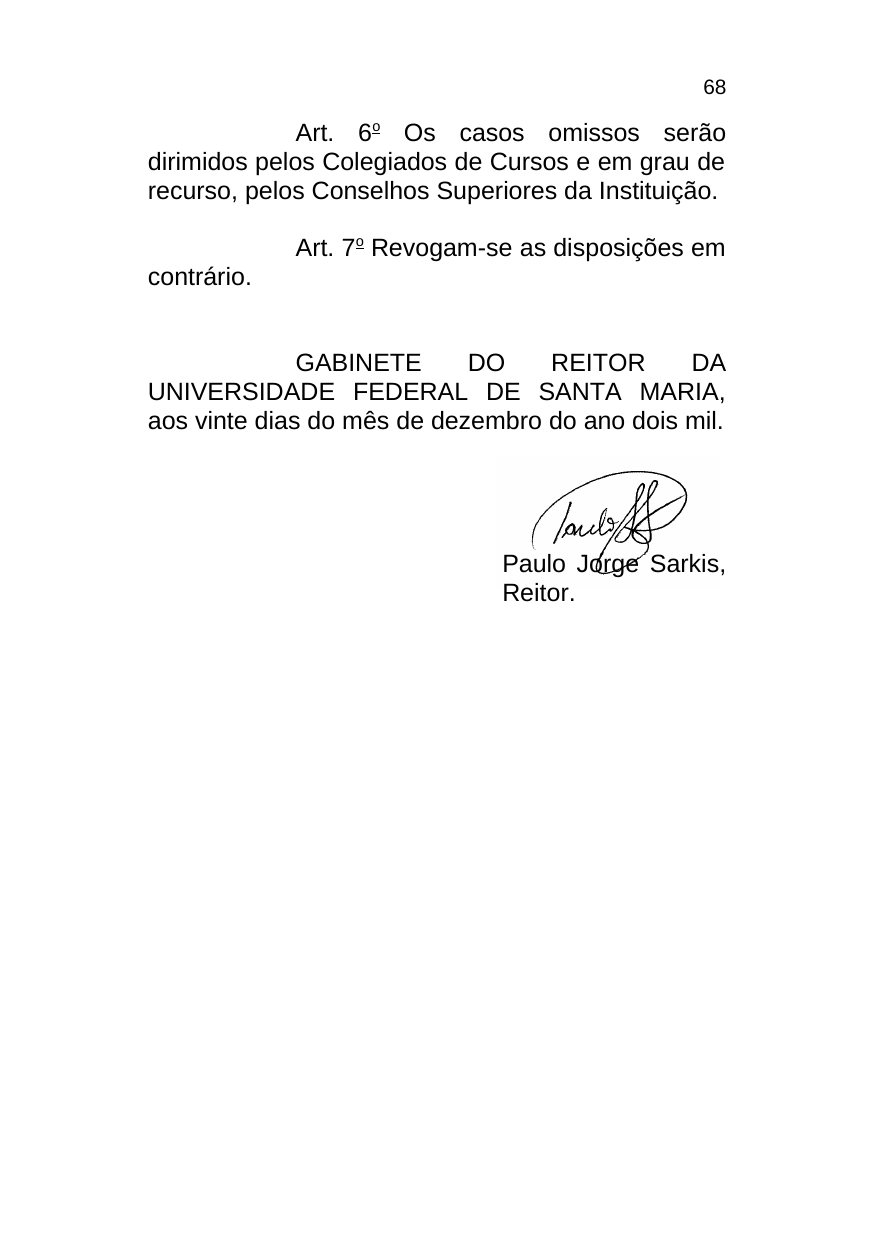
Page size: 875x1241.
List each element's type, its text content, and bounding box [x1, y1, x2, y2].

text Art. 6o Os casos omissos serão dirimidos pelos Colegiados de Cursos e em grau de recurso, pelos Conselhos Superiores da Instituição. [148, 118, 726, 204]
text GABINETE DO REITOR DA UNIVERSIDADE FEDERAL DE SANTA MARIA, aos vinte dias do mês de dezembro do ano dois mil. [148, 348, 726, 434]
picture [496, 455, 719, 589]
text Art. 7o Revogam-se as disposições em contrário. [148, 233, 726, 291]
text Paulo Jorge Sarkis, Reitor. [502, 549, 726, 607]
